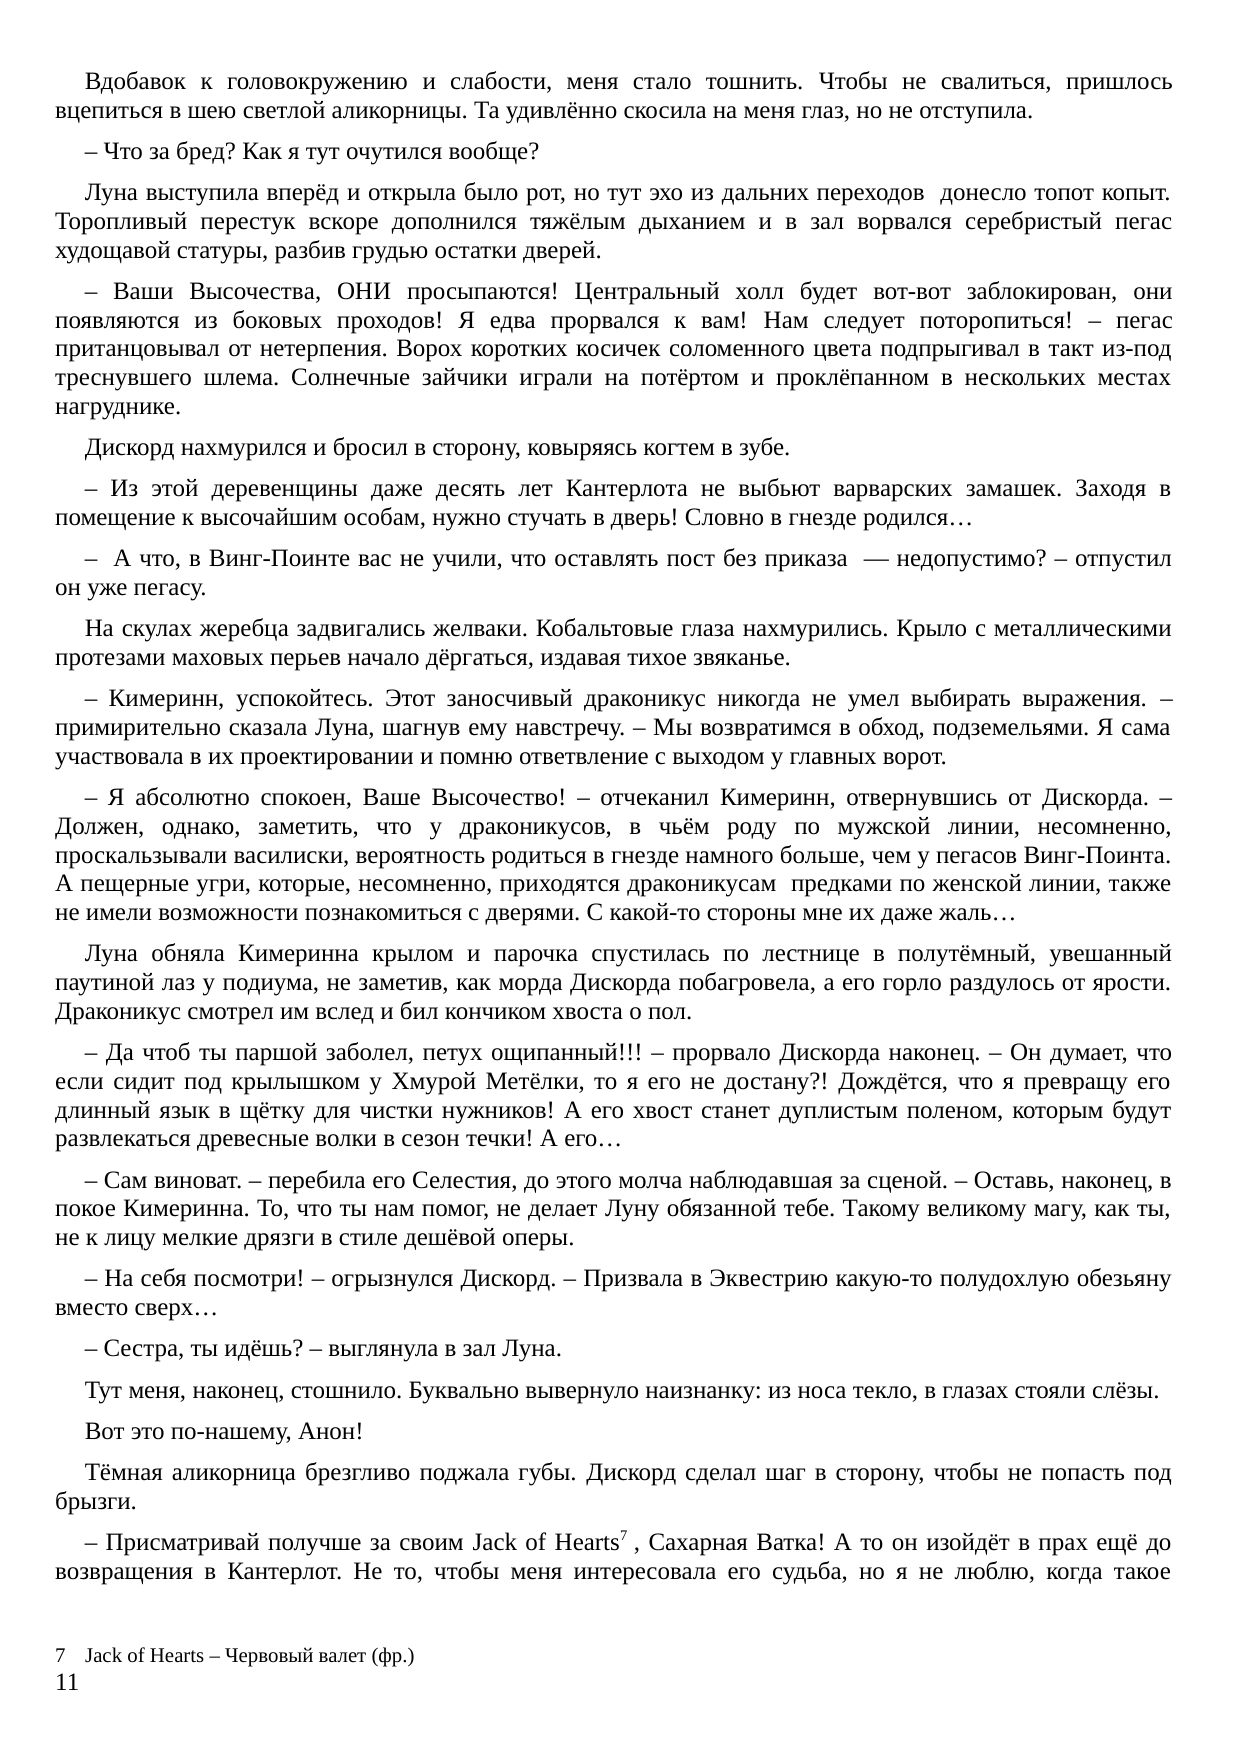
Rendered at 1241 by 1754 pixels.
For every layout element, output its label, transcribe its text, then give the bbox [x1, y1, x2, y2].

text – Сестра, ты идёшь? – выглянула в зал Луна. [55, 1333, 1173, 1362]
text Тёмная аликорница брезгливо поджала губы. Дискорд сделал шаг в сторону, чтобы не попасть под брызги. [55, 1457, 1173, 1515]
text – Ваши Высочества, ОНИ просыпаются! Центральный холл будет вот-вот заблокирован, они появляются из боковых проходов! Я едва прорвался к вам! Нам следует поторопиться! – пегас пританцовывал от нетерпения. Ворох коротких косичек соломенного цвета подпрыгивал в такт из-под треснувшего шлема. Солнечные зайчики играли на потёртом и проклёпанном в нескольких местах нагруднике. [55, 276, 1173, 420]
text Луна обняла Кимеринна крылом и парочка спустилась по лестнице в полутёмный, увешанный паутиной лаз у подиума, не заметив, как морда Дискорда побагровела, а его горло раздулось от ярости. Драконикус смотрел им вслед и бил кончиком хвоста о пол. [55, 938, 1173, 1025]
text – Из этой деревенщины даже десять лет Кантерлота не выбьют варварских замашек. Заходя в помещение к высочайшим особам, нужно стучать в дверь! Словно в гнезде родился… [55, 473, 1173, 531]
text Луна выступила вперёд и открыла было рот, но тут эхо из дальних переходов донесло топот копыт. Торопливый перестук вскоре дополнился тяжёлым дыханием и в зал ворвался серебристый пегас худощавой статуры, разбив грудью остатки дверей. [55, 177, 1173, 263]
text – Я абсолютно спокоен, Ваше Высочество! – отчеканил Кимеринн, отвернувшись от Дискорда. – Должен, однако, заметить, что у драконикусов, в чьём роду по мужской линии, несомненно, проскальзывали василиски, вероятность родиться в гнезде намного больше, чем у пегасов Винг-Поинта. А пещерные угри, которые, несомненно, приходятся драконикусам предками по женской линии, также не имели возможности познакомиться с дверями. С какой-то стороны мне их даже жаль… [55, 782, 1173, 926]
text – Да чтоб ты паршой заболел, петух ощипанный!!! – прорвало Дискорда наконец. – Он думает, что если сидит под крылышком у Хмурой Метёлки, то я его не достану?! Дождётся, что я превращу его длинный язык в щётку для чистки нужников! А его хвост станет дуплистым поленом, которым будут развлекаться древесные волки в сезон течки! А его… [55, 1037, 1173, 1152]
text – Сам виноват. – перебила его Селестия, до этого молча наблюдавшая за сценой. – Оставь, наконец, в покое Кимеринна. То, что ты нам помог, не делает Луну обязанной тебе. Такому великому магу, как ты, не к лицу мелкие дрязги в стиле дешёвой оперы. [55, 1165, 1173, 1251]
text – Что за бред? Как я тут очутился вообще? [55, 136, 1173, 165]
text Тут меня, наконец, стошнило. Буквально вывернуло наизнанку: из носа текло, в глазах стояли слёзы. [55, 1375, 1173, 1403]
text – А что, в Винг-Поинте вас не учили, что оставлять пост без приказа — недопустимо? – отпустил он уже пегасу. [55, 543, 1173, 601]
text На скулах жеребца задвигались желваки. Кобальтовые глаза нахмурились. Крыло с металлическими протезами маховых перьев начало дёргаться, издавая тихое звяканье. [55, 613, 1173, 671]
text Jack of Hearts – Червовый валет (фр.) [55, 1642, 1173, 1667]
text – Кимеринн, успокойтесь. Этот заносчивый драконикус никогда не умел выбирать выражения. – примирительно сказала Луна, шагнув ему навстречу. – Мы возвратимся в обход, подземельями. Я сама участвовала в их проектировании и помню ответвление с выходом у главных ворот. [55, 683, 1173, 770]
text Вдобавок к головокружению и слабости, меня стало тошнить. Чтобы не свалиться, пришлось вцепиться в шею светлой аликорницы. Та удивлённо скосила на меня глаз, но не отступила. [55, 66, 1173, 123]
text – Присматривай получше за своим Jack of Hearts , Сахарная Ватка! А то он изойдёт в прах ещё до возвращения в Кантерлот. Не то, чтобы меня интересовала его судьба, но я не люблю, когда такое [55, 1527, 1173, 1585]
text Дискорд нахмурился и бросил в сторону, ковыряясь когтем в зубе. [55, 432, 1173, 461]
text – На себя посмотри! – огрызнулся Дискорд. – Призвала в Эквестрию какую-то полудохлую обезьяну вместо сверх… [55, 1263, 1173, 1321]
text Вот это по-нашему, Анон! [55, 1416, 1173, 1445]
